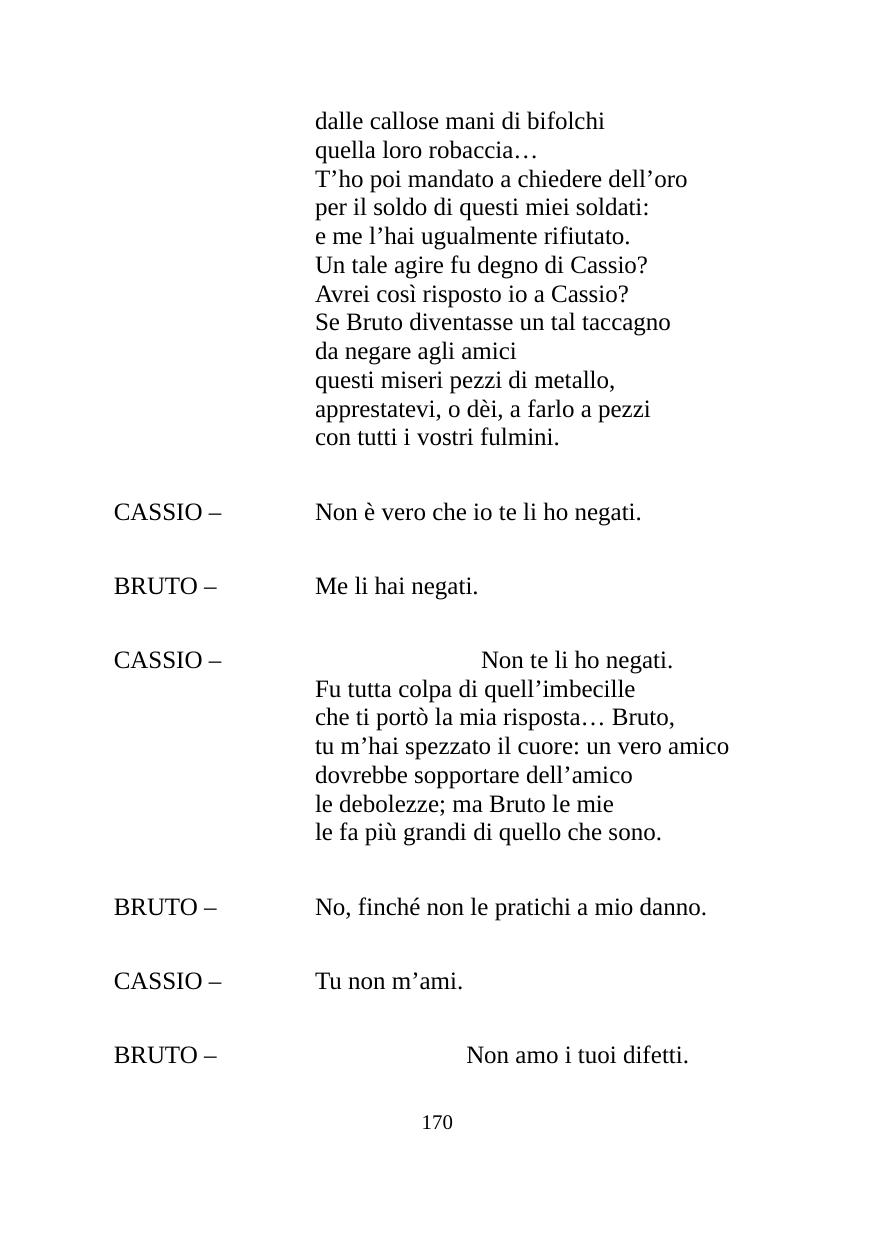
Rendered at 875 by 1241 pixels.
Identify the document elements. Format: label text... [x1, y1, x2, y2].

table_cell CASSIO – [106, 645, 307, 892]
table_cell BRUTO – [106, 892, 307, 966]
table_cell CASSIO – [106, 966, 307, 1040]
table_cell CASSIO – [106, 497, 307, 571]
table_cell Non è vero che io te li ho negati. [308, 497, 768, 571]
table_cell BRUTO – [106, 1040, 307, 1069]
table_cell Me li hai negati. [308, 571, 768, 645]
table_cell [106, 106, 307, 497]
table_cell Non te li ho negati. Fu tutta colpa di quell’imbecille che ti portò la mia risposta… Bruto, tu m’hai spezzato il cuore: un vero amico dovrebbe sopportare dell’amico le debolezze; ma Bruto le mie le fa più grandi di quello che sono. [308, 645, 768, 892]
table_cell Tu non m’ami. [308, 966, 768, 1040]
table_cell Non amo i tuoi difetti. [308, 1040, 768, 1069]
table_cell BRUTO – [106, 571, 307, 645]
table_cell No, finché non le pratichi a mio danno. [308, 892, 768, 966]
table_cell dalle callose mani di bifolchi quella loro robaccia… T’ho poi mandato a chiedere dell’oro per il soldo di questi miei soldati: e me l’hai ugualmente rifiutato. Un tale agire fu degno di Cassio? Avrei così risposto io a Cassio? Se Bruto diventasse un tal taccagno da negare agli amici questi miseri pezzi di metallo, apprestatevi, o dèi, a farlo a pezzi con tutti i vostri fulmini. [308, 106, 768, 497]
